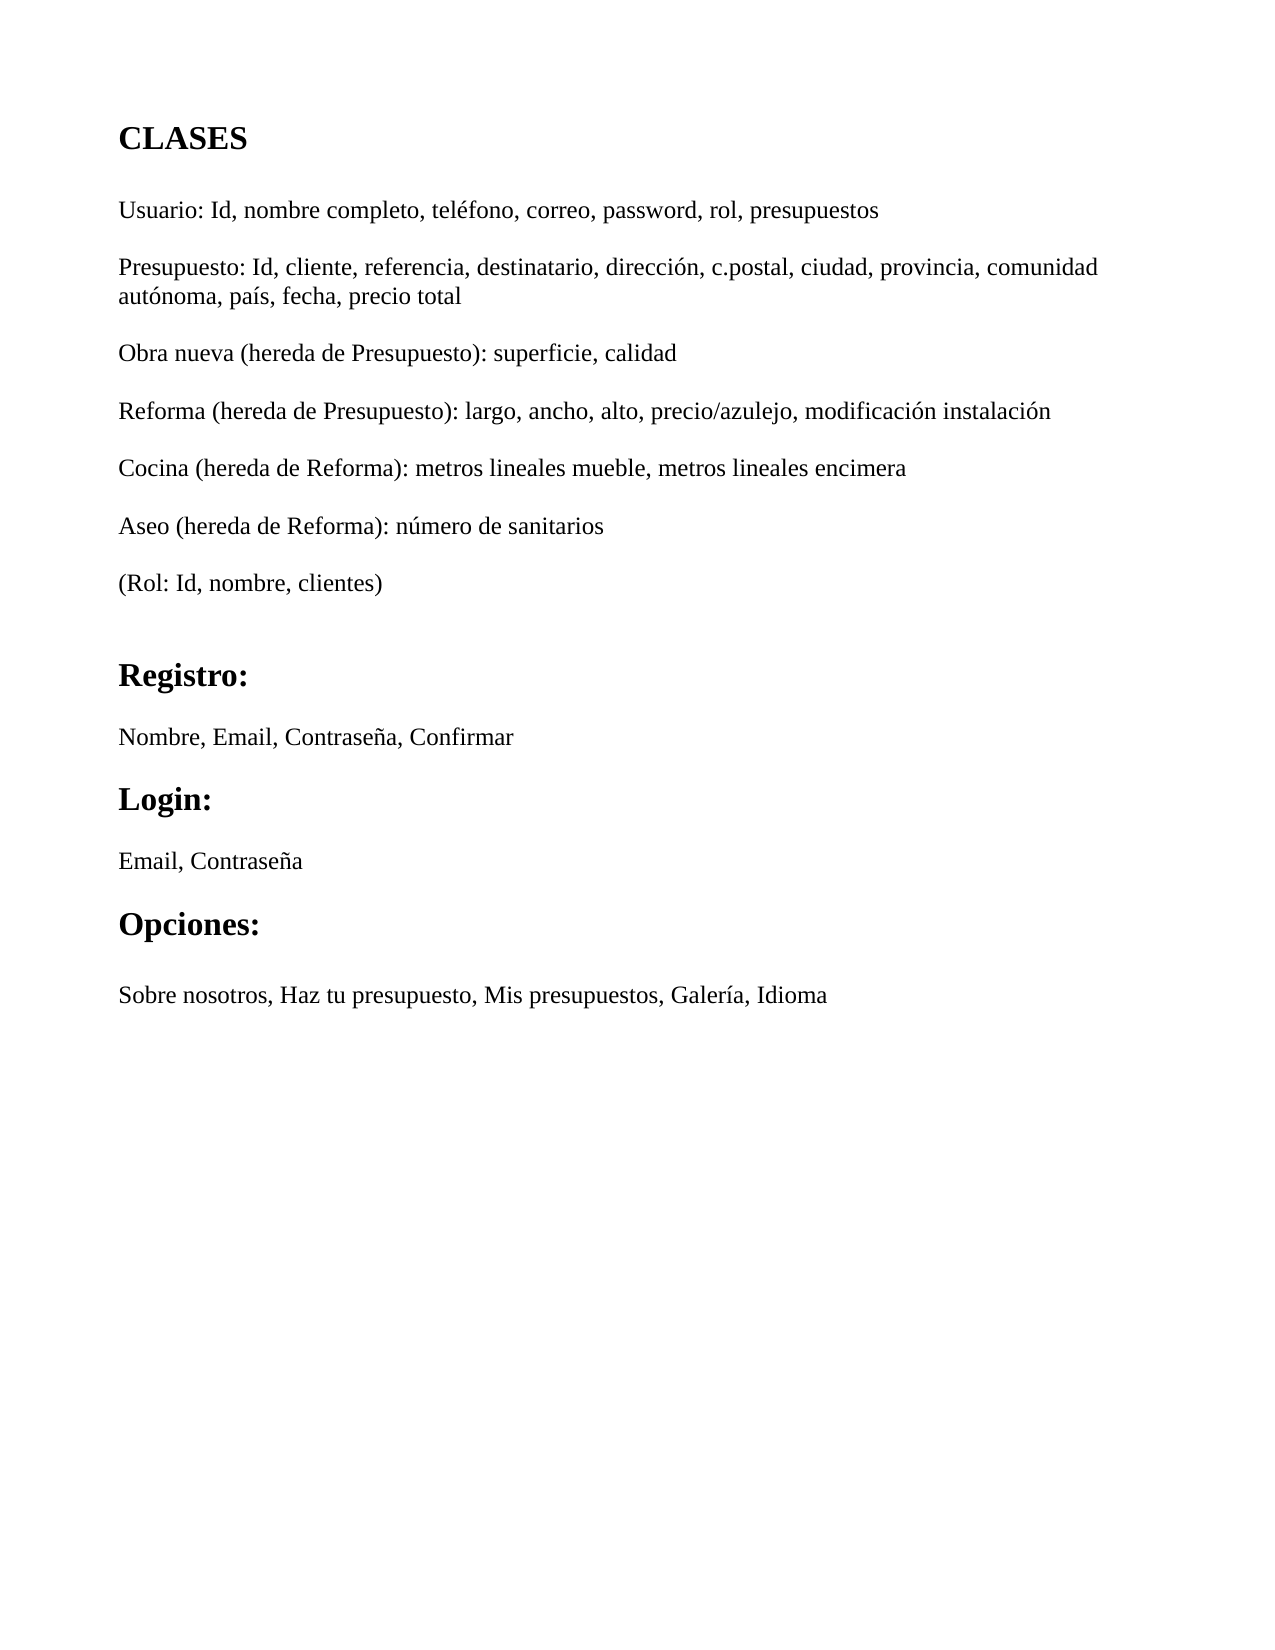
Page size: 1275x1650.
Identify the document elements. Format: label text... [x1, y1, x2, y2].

text Login: [118, 779, 1157, 818]
text Obra nueva (hereda de Presupuesto): superficie, calidad [118, 338, 1157, 367]
text Registro: [118, 655, 1157, 693]
text Aseo (hereda de Reforma): número de sanitarios [118, 511, 1157, 540]
text Presupuesto: Id, cliente, referencia, destinatario, dirección, c.postal, ciudad, provincia, comunidad autónoma, país, fecha, precio total [118, 252, 1157, 310]
text Email, Contraseña [118, 846, 1157, 875]
text Cocina (hereda de Reforma): metros lineales mueble, metros lineales encimera [118, 453, 1157, 482]
text CLASES [118, 118, 1157, 156]
text Nombre, Email, Contraseña, Confirmar [118, 722, 1157, 751]
text (Rol: Id, nombre, clientes) [118, 568, 1157, 597]
text Opciones: [118, 904, 1157, 942]
text Usuario: Id, nombre completo, teléfono, correo, password, rol, presupuestos [118, 195, 1157, 223]
text Sobre nosotros, Haz tu presupuesto, Mis presupuestos, Galería, Idioma [118, 981, 1157, 1009]
text Reforma (hereda de Presupuesto): largo, ancho, alto, precio/azulejo, modificación instalación [118, 396, 1157, 425]
